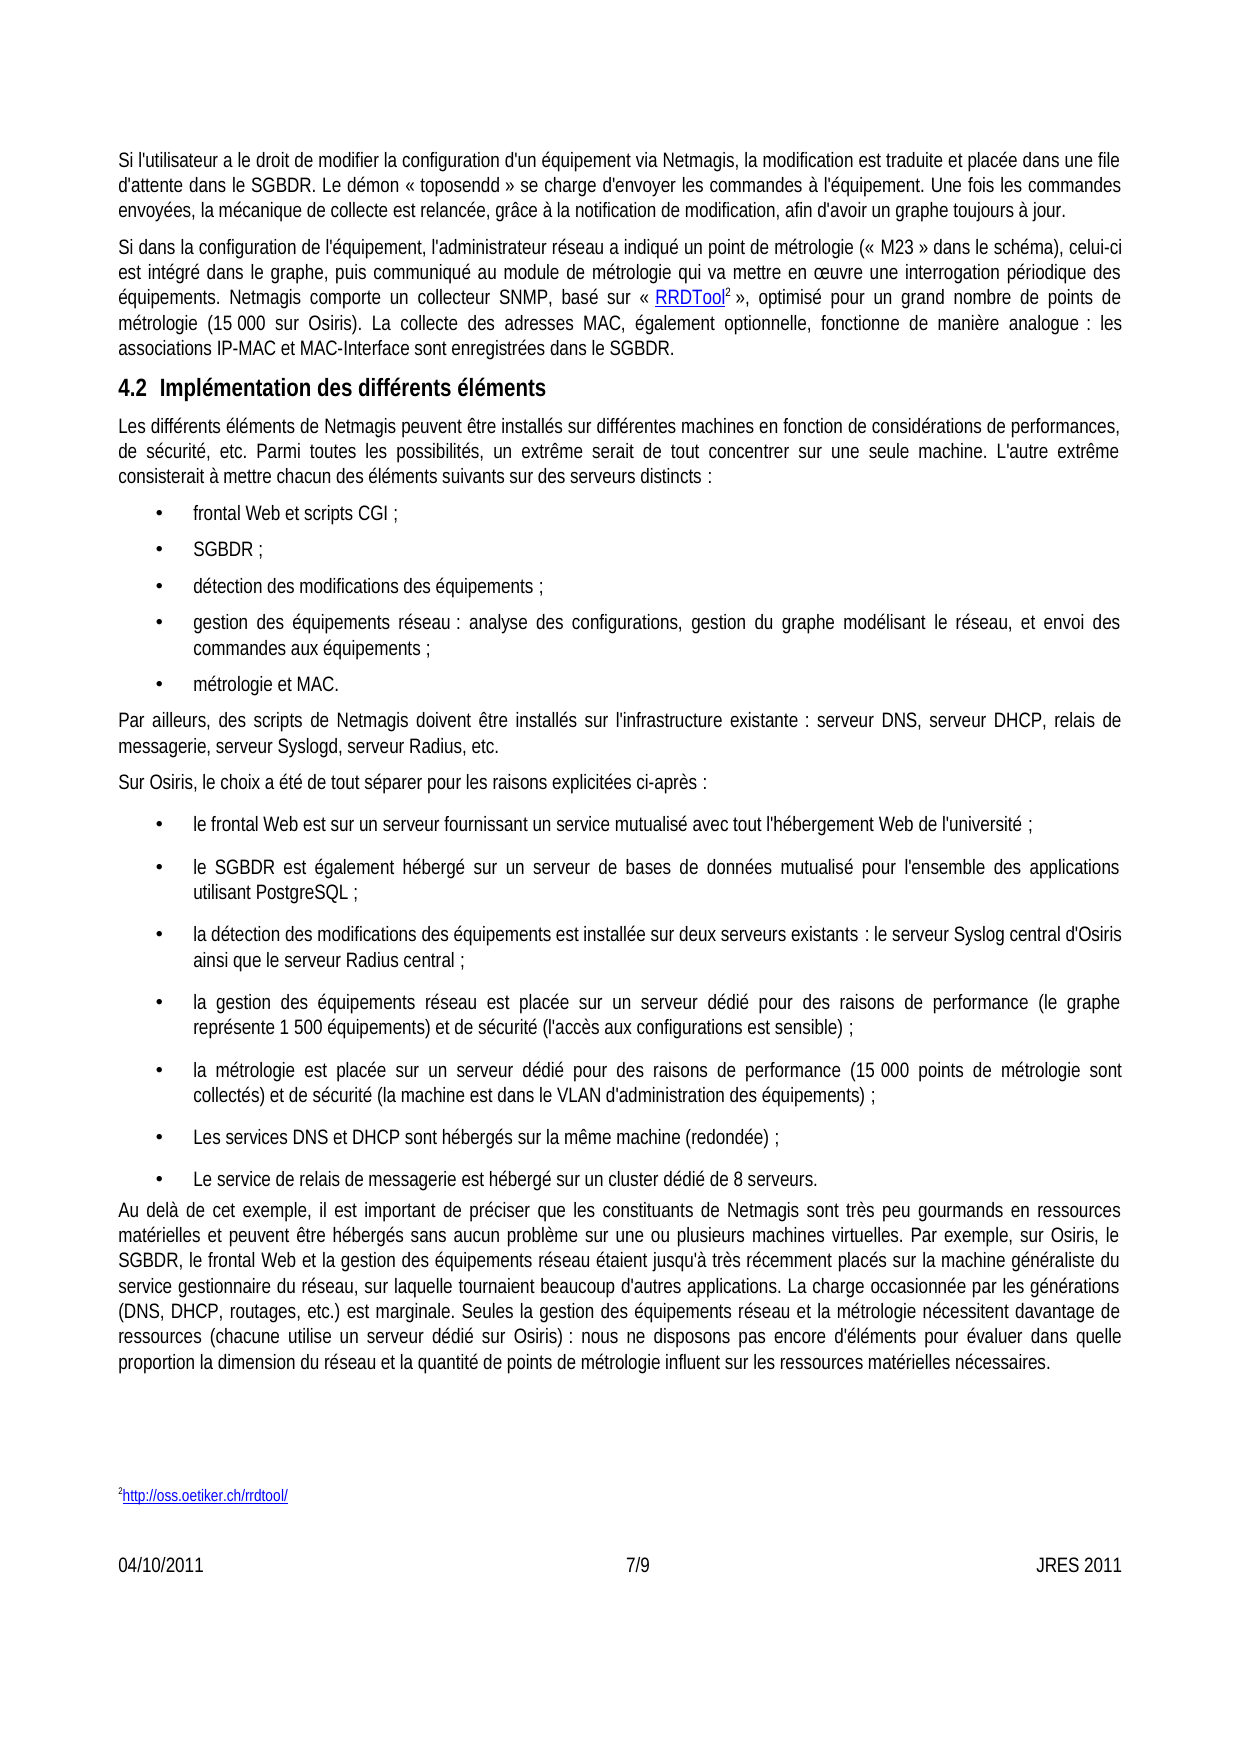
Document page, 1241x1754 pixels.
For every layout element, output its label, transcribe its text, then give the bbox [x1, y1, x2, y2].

text Si dans la configuration de l'équipement, l'administrateur réseau a indiqué un point de métrologie (« M23 » dans le schéma), celui-ci est intégré dans le graphe, puis communiqué au module de métrologie qui va mettre en œuvre une interrogation périodique des équipements. Netmagis comporte un collecteur SNMP, basé sur « RRDTool », optimisé pour un grand nombre de points de métrologie (15 000 sur Osiris). La collecte des adresses MAC, également optionnelle, fonctionne de manière analogue : les associations IP-MAC et MAC-Interface sont enregistrées dans le SGBDR. [118, 235, 1122, 360]
list détection des modifications des équipements ; [156, 574, 1122, 598]
text Au delà de cet exemple, il est important de préciser que les constituants de Netmagis sont très peu gourmands en ressources matérielles et peuvent être hébergés sans aucun problème sur une ou plusieurs machines virtuelles. Par exemple, sur Osiris, le SGBDR, le frontal Web et la gestion des équipements réseau étaient jusqu'à très récemment placés sur la machine généraliste du service gestionnaire du réseau, sur laquelle tournaient beaucoup d'autres applications. La charge occasionnée par les générations (DNS, DHCP, routages, etc.) est marginale. Seules la gestion des équipements réseau et la métrologie nécessitent davantage de ressources (chacune utilise un serveur dédié sur Osiris) : nous ne disposons pas encore d'éléments pour évaluer dans quelle proportion la dimension du réseau et la quantité de points de métrologie influent sur les ressources matérielles nécessaires. [118, 1198, 1122, 1374]
list la gestion des équipements réseau est placée sur un serveur dédié pour des raisons de performance (le graphe représente 1 500 équipements) et de sécurité (l'accès aux configurations est sensible) ; [156, 990, 1122, 1039]
subtitle Implémentation des différents éléments [118, 372, 1122, 401]
list Les services DNS et DHCP sont hébergés sur la même machine (redondée) ; [156, 1125, 1122, 1149]
list le SGBDR est également hébergé sur un serveur de bases de données mutualisé pour l'ensemble des applications utilisant PostgreSQL ; [156, 855, 1122, 904]
list SGBDR ; [156, 537, 1122, 561]
list métrologie et MAC. [156, 672, 1122, 696]
list gestion des équipements réseau : analyse des configurations, gestion du graphe modélisant le réseau, et envoi des commandes aux équipements ; [156, 610, 1122, 659]
text Si l'utilisateur a le droit de modifier la configuration d'un équipement via Netmagis, la modification est traduite et placée dans une file d'attente dans le SGBDR. Le démon « toposendd » se charge d'envoyer les commandes à l'équipement. Une fois les commandes envoyées, la mécanique de collecte est relancée, grâce à la notification de modification, afin d'avoir un graphe toujours à jour. [118, 148, 1122, 222]
list la détection des modifications des équipements est installée sur deux serveurs existants : le serveur Syslog central d'Osiris ainsi que le serveur Radius central ; [156, 922, 1122, 972]
list Le service de relais de messagerie est hébergé sur un cluster dédié de 8 serveurs. [156, 1167, 1122, 1191]
list le frontal Web est sur un serveur fournissant un service mutualisé avec tout l'hébergement Web de l'université ; [156, 812, 1122, 836]
list la métrologie est placée sur un serveur dédié pour des raisons de performance (15 000 points de métrologie sont collectés) et de sécurité (la machine est dans le VLAN d'administration des équipements) ; [156, 1057, 1122, 1107]
text Par ailleurs, des scripts de Netmagis doivent être installés sur l'infrastructure existante : serveur DNS, serveur DHCP, relais de messagerie, serveur Syslogd, serveur Radius, etc. [118, 708, 1122, 758]
text http://oss.oetiker.ch/rrdtool/ [118, 1486, 1122, 1505]
text Les différents éléments de Netmagis peuvent être installés sur différentes machines en fonction de considérations de performances, de sécurité, etc. Parmi toutes les possibilités, un extrême serait de tout concentrer sur une seule machine. L'autre extrême consisterait à mettre chacun des éléments suivants sur des serveurs distincts : [118, 414, 1122, 488]
text Sur Osiris, le choix a été de tout séparer pour les raisons explicitées ci-après : [118, 770, 1122, 794]
list frontal Web et scripts CGI ; [156, 501, 1122, 525]
